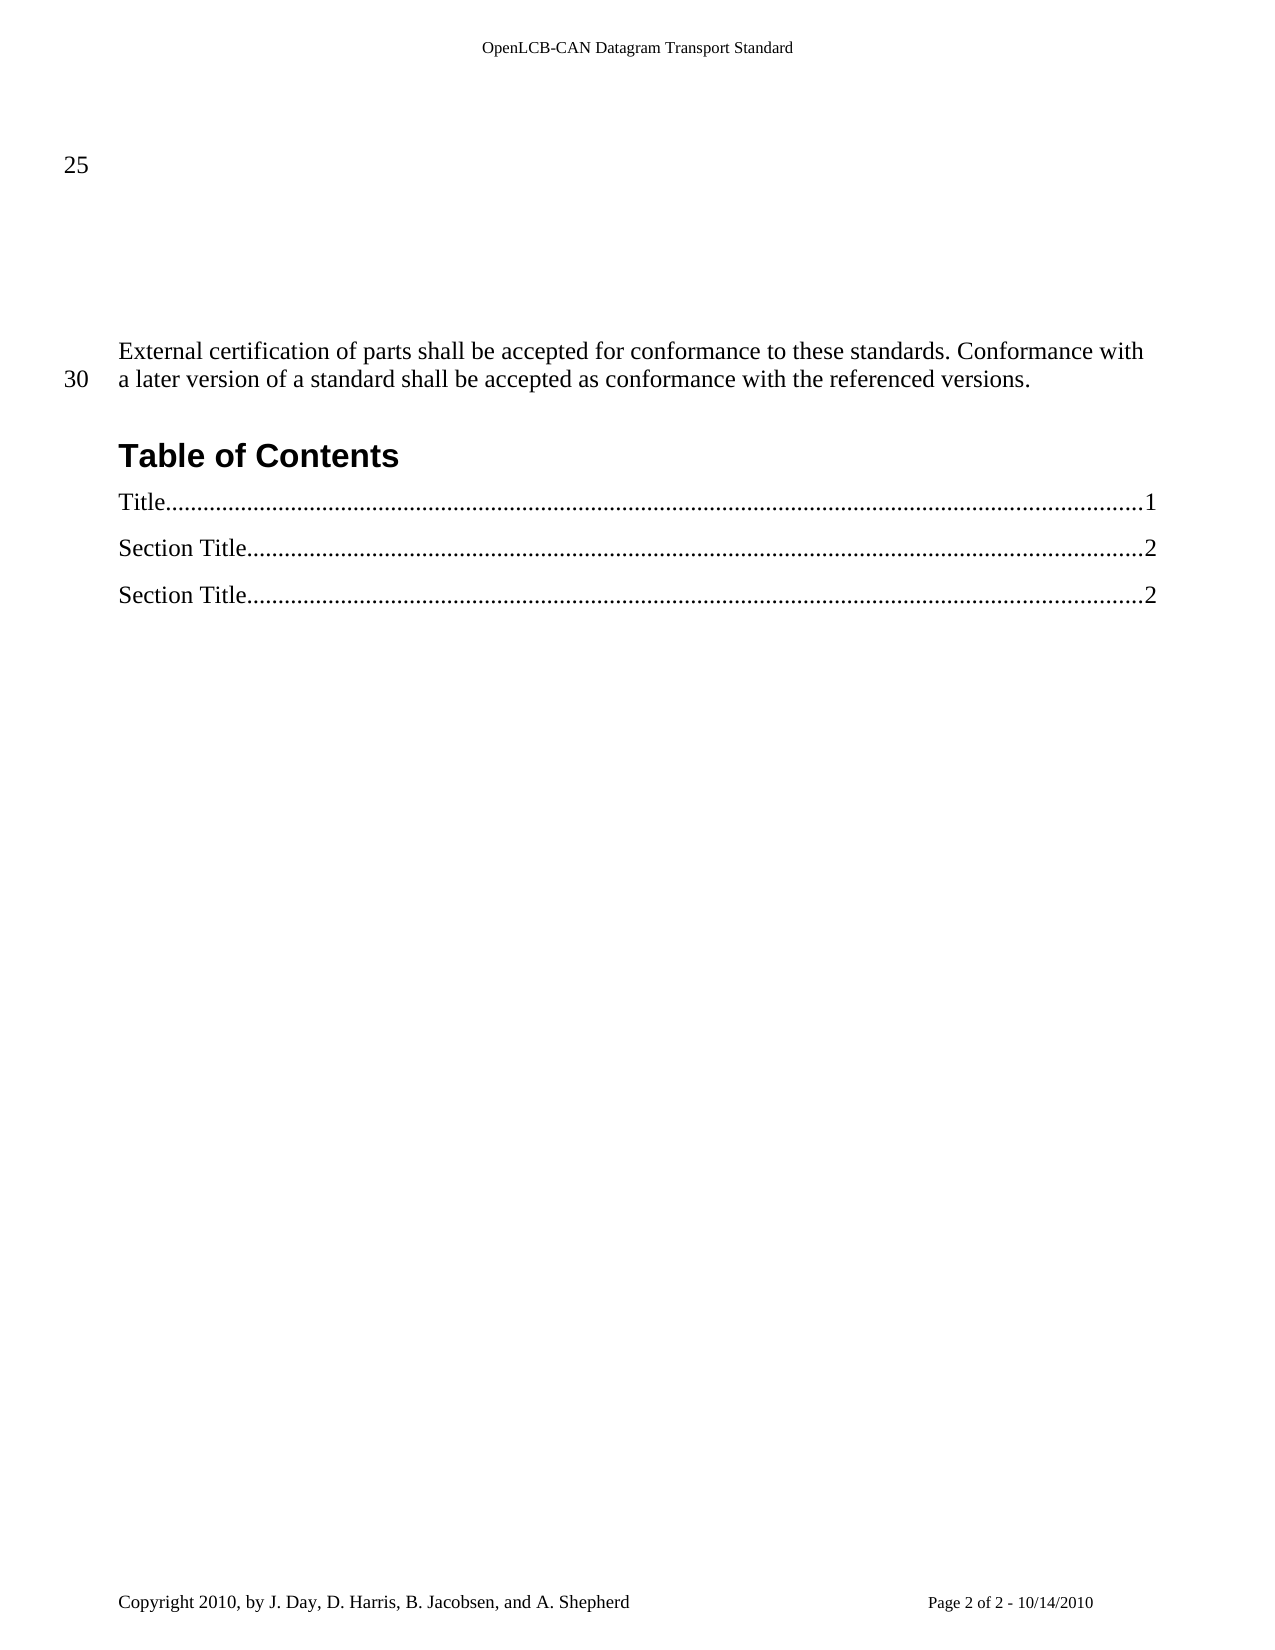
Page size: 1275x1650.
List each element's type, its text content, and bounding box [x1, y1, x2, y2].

text Section Title 2 [118, 580, 1157, 609]
text External certification of parts shall be accepted for conformance to these standards. Conformance with a later version of a standard shall be accepted as conformance with the referenced versions. [118, 336, 1157, 393]
subtitle Table of Contents [118, 436, 1157, 474]
text Section Title 2 [118, 533, 1157, 562]
text Title 1 [118, 487, 1157, 516]
